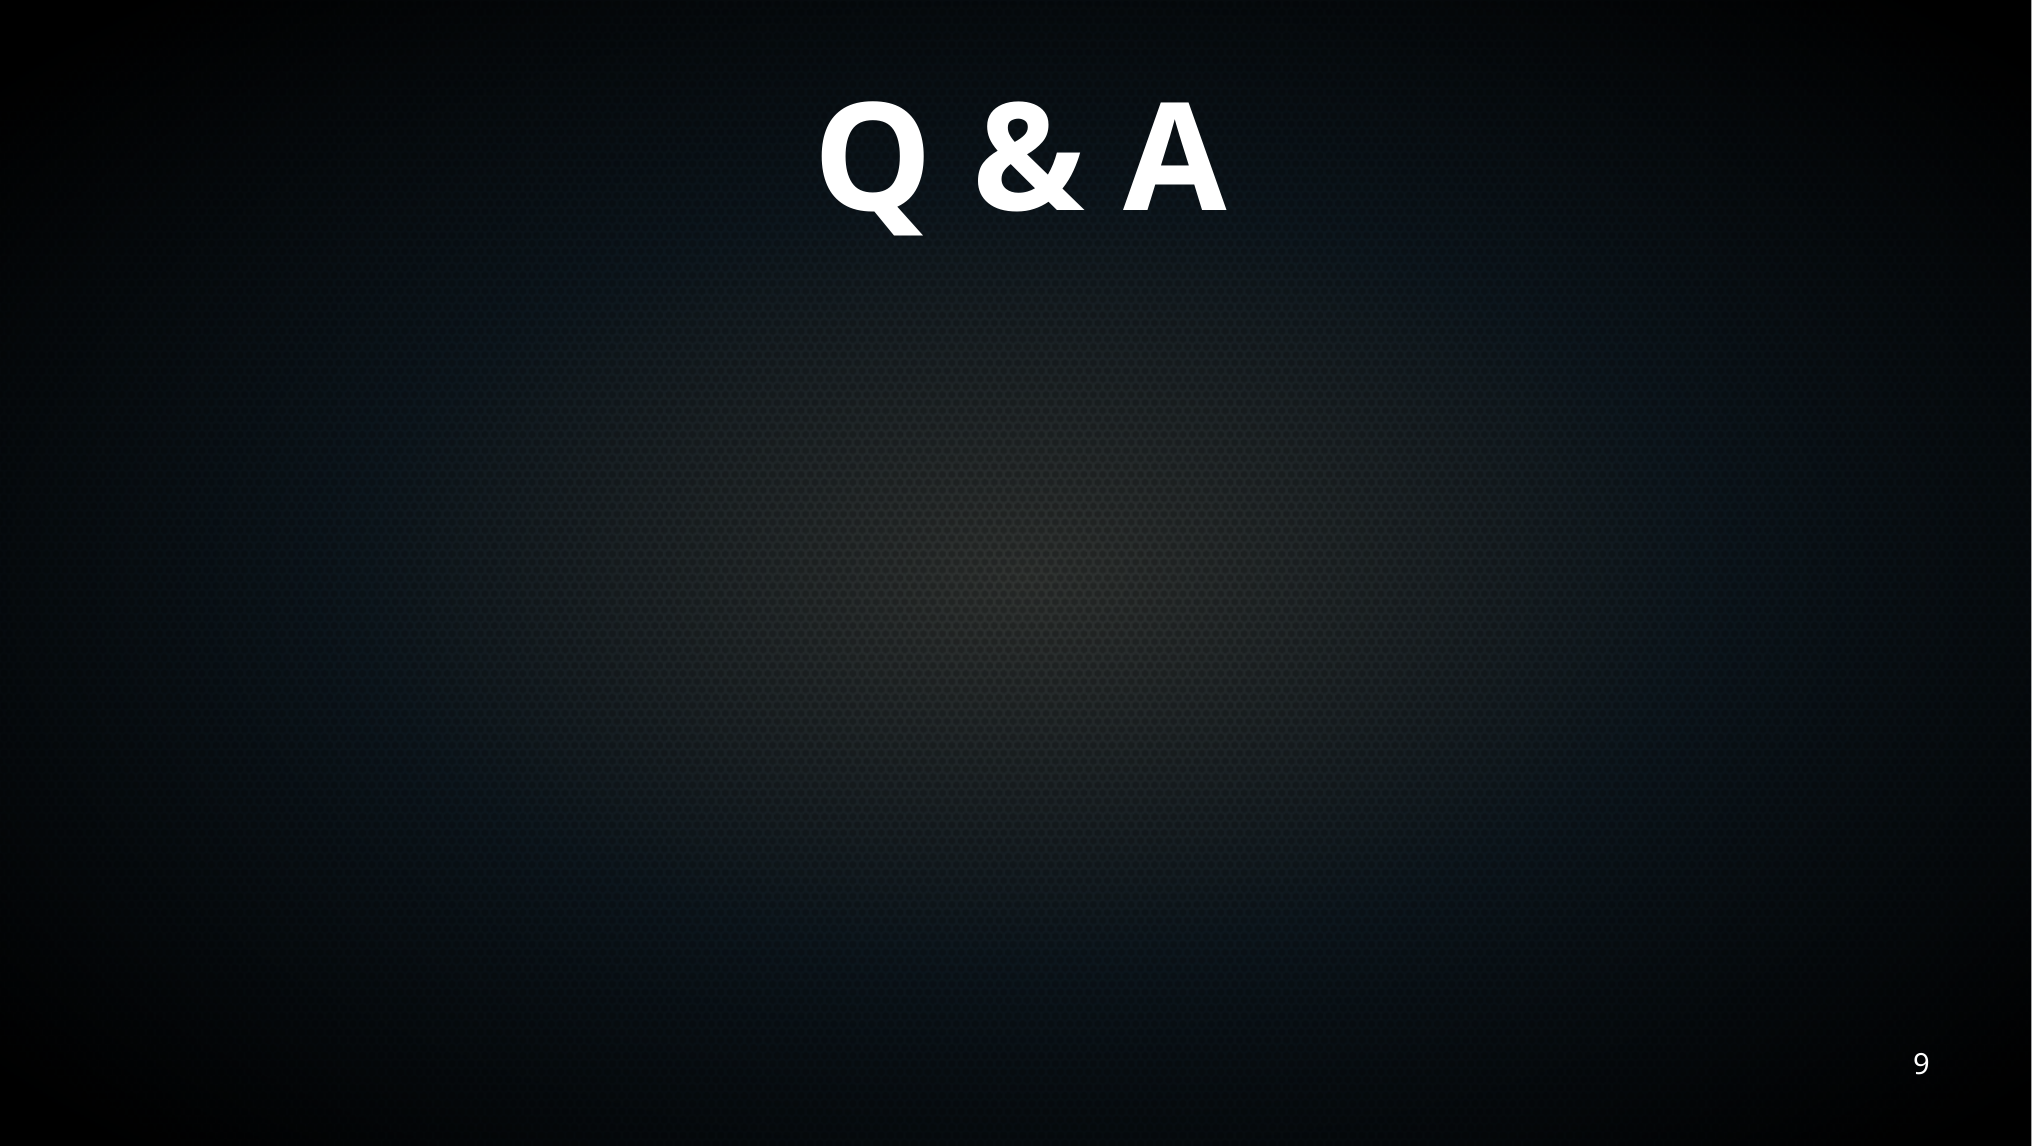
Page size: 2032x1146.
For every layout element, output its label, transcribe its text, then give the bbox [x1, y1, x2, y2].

picture [0, 0, 2032, 1146]
title Q & A [106, 56, 1935, 249]
